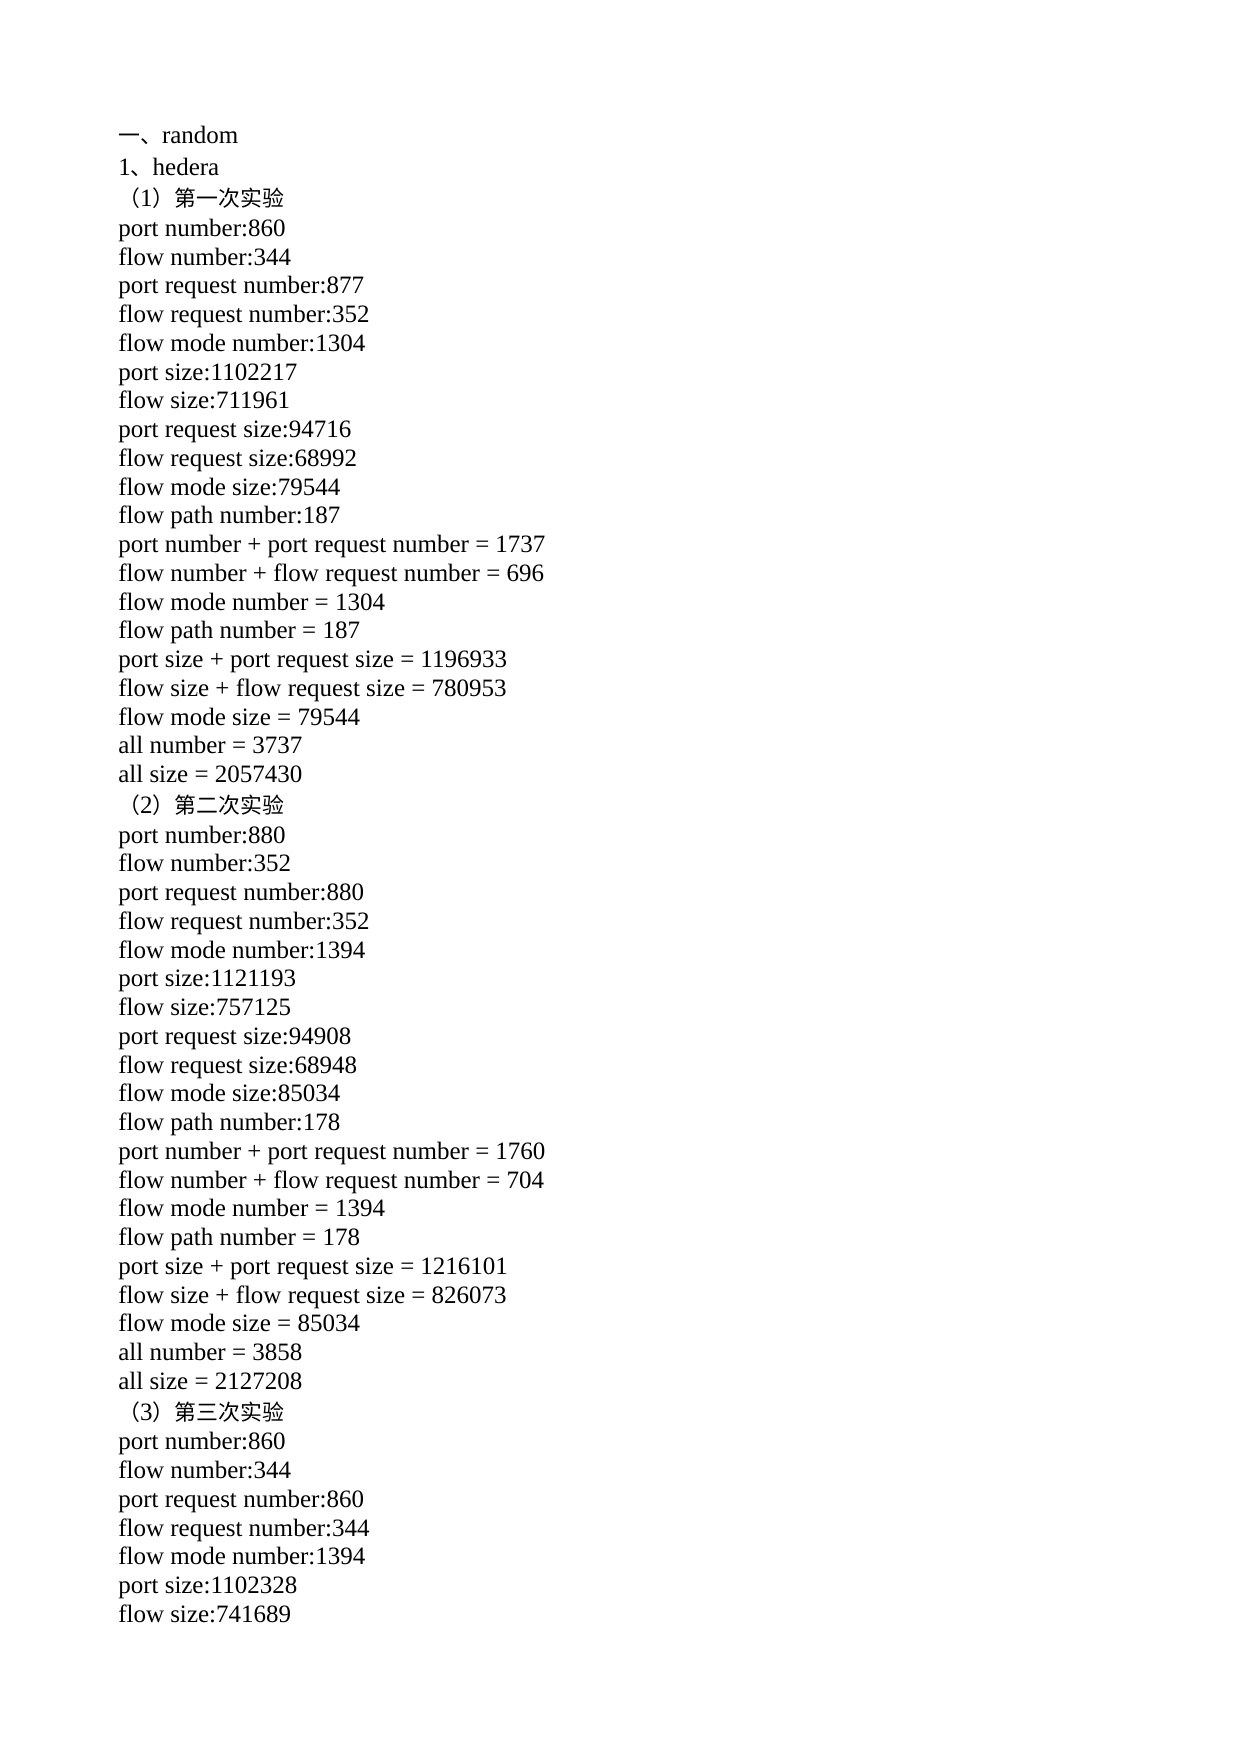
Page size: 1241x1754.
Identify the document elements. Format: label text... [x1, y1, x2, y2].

text flow size:757125 [118, 992, 1122, 1021]
text flow mode number = 1394 [118, 1193, 1122, 1222]
text flow path number:178 [118, 1107, 1122, 1136]
text port request number:860 [118, 1484, 1122, 1513]
text flow size + flow request size = 780953 [118, 673, 1122, 702]
text flow number + flow request number = 696 [118, 558, 1122, 587]
text 1、hedera [118, 150, 1122, 181]
text port number + port request number = 1760 [118, 1136, 1122, 1165]
text flow request size:68992 [118, 443, 1122, 472]
text flow mode size = 85034 [118, 1308, 1122, 1337]
text port number:880 [118, 820, 1122, 848]
text flow path number = 187 [118, 616, 1122, 644]
text flow size:741689 [118, 1599, 1122, 1628]
text flow mode size:85034 [118, 1078, 1122, 1107]
text （2）第二次实验 [118, 788, 1122, 820]
text flow mode size:79544 [118, 472, 1122, 501]
text all number = 3858 [118, 1337, 1122, 1366]
text flow path number:187 [118, 501, 1122, 529]
text flow path number = 178 [118, 1222, 1122, 1251]
text all size = 2057430 [118, 759, 1122, 788]
text flow size:711961 [118, 386, 1122, 414]
text flow mode number = 1304 [118, 587, 1122, 616]
text flow number:344 [118, 242, 1122, 271]
text all number = 3737 [118, 731, 1122, 759]
text flow request number:352 [118, 299, 1122, 328]
text flow mode number:1394 [118, 935, 1122, 963]
text flow number:352 [118, 848, 1122, 877]
text port number:860 [118, 1426, 1122, 1455]
text flow request number:352 [118, 906, 1122, 935]
text （3）第三次实验 [118, 1395, 1122, 1426]
text port size + port request size = 1216101 [118, 1251, 1122, 1280]
text port size + port request size = 1196933 [118, 644, 1122, 673]
text port number:860 [118, 213, 1122, 242]
text flow number + flow request number = 704 [118, 1165, 1122, 1193]
text port request size:94716 [118, 414, 1122, 443]
text flow size + flow request size = 826073 [118, 1280, 1122, 1308]
text flow request number:344 [118, 1513, 1122, 1541]
text flow number:344 [118, 1455, 1122, 1484]
text （1）第一次实验 [118, 181, 1122, 213]
text flow mode number:1304 [118, 328, 1122, 357]
text port size:1102328 [118, 1570, 1122, 1599]
text port request size:94908 [118, 1021, 1122, 1050]
text flow request size:68948 [118, 1050, 1122, 1078]
text port number + port request number = 1737 [118, 529, 1122, 558]
text all size = 2127208 [118, 1366, 1122, 1395]
text flow mode size = 79544 [118, 702, 1122, 731]
text port request number:880 [118, 877, 1122, 906]
text port request number:877 [118, 271, 1122, 299]
text 一、random [118, 118, 1122, 150]
text flow mode number:1394 [118, 1541, 1122, 1570]
text port size:1102217 [118, 357, 1122, 386]
text port size:1121193 [118, 963, 1122, 992]
